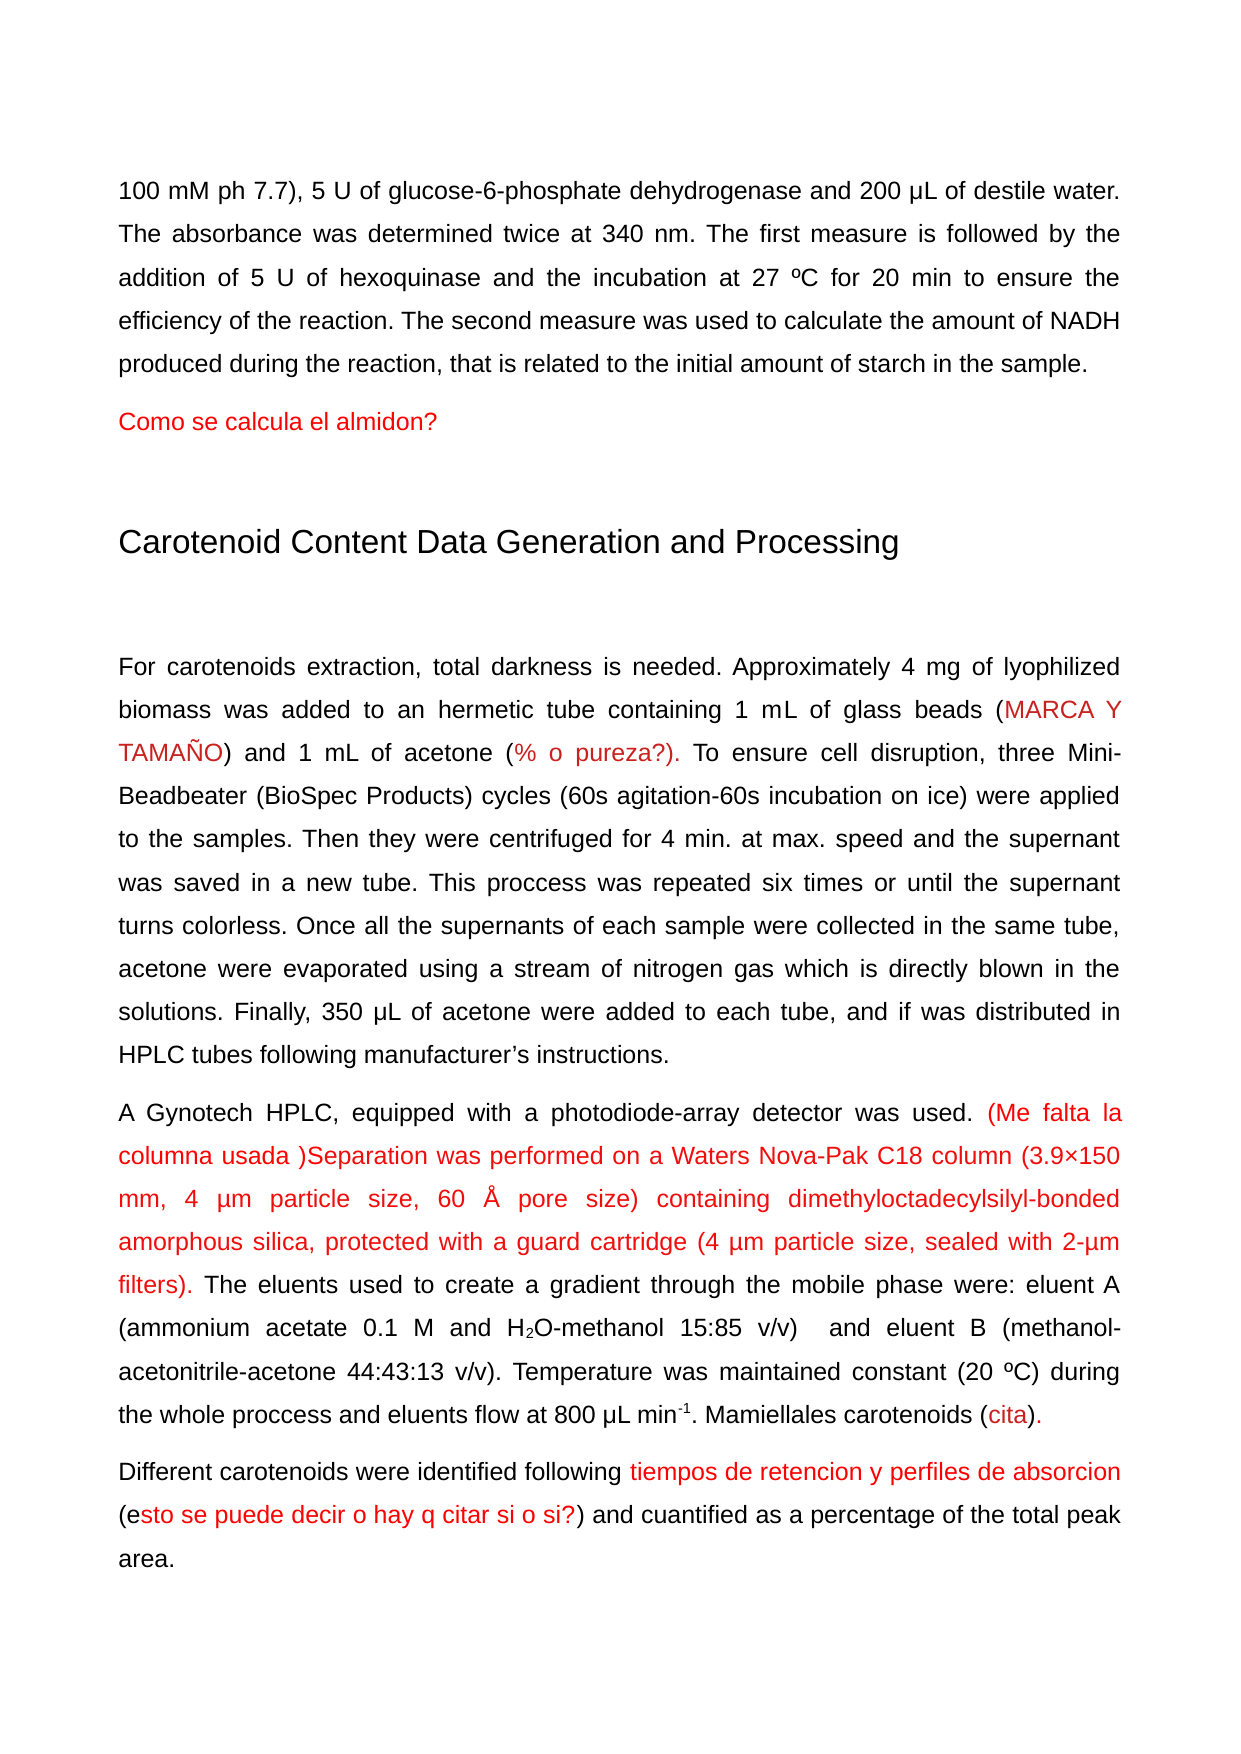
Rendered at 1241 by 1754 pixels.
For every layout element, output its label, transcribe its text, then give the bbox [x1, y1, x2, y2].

text A Gynotech HPLC, equipped with a photodiode-array detector was used. (Me falta la columna usada )Separation was performed on a Waters Nova-Pak C18 column (3.9×150 mm, 4 µm particle size, 60 Å pore size) containing dimethyloctadecylsilyl-bonded amorphous silica, protected with a guard cartridge (4 µm particle size, sealed with 2-µm filters). The eluents used to create a gradient through the mobile phase were: eluent A (ammonium acetate 0.1 M and H2O-methanol 15:85 v/v) and eluent B (methanol-acetonitrile-acetone 44:43:13 v/v). Temperature was maintained constant (20 ºC) during the whole proccess and eluents flow at 800 μL min-1. Mamiellales carotenoids (cita). [118, 1098, 1122, 1428]
text For carotenoids extraction, total darkness is needed. Approximately 4 mg of lyophilized biomass was added to an hermetic tube containing 1 mL of glass beads (MARCA Y TAMAÑO) and 1 mL of acetone (% o pureza?). To ensure cell disruption, three Mini-Beadbeater (BioSpec Products) cycles (60s agitation-60s incubation on ice) were applied to the samples. Then they were centrifuged for 4 min. at max. speed and the supernant was saved in a new tube. This proccess was repeated six times or until the supernant turns colorless. Once all the supernants of each sample were collected in the same tube, acetone were evaporated using a stream of nitrogen gas which is directly blown in the solutions. Finally, 350 μL of acetone were added to each tube, and if was distributed in HPLC tubes following manufacturer’s instructions. [118, 652, 1122, 1069]
text Different carotenoids were identified following tiempos de retencion y perfiles de absorcion (esto se puede decir o hay q citar si o si?) and cuantified as a percentage of the total peak area. [118, 1457, 1122, 1572]
text Carotenoid Content Data Generation and Processing [118, 522, 1122, 560]
text 100 mM ph 7.7), 5 U of glucose-6-phosphate dehydrogenase and 200 μL of destile water. The absorbance was determined twice at 340 nm. The first measure is followed by the addition of 5 U of hexoquinase and the incubation at 27 ºC for 20 min to ensure the efficiency of the reaction. The second measure was used to calculate the amount of NADH produced during the reaction, that is related to the initial amount of starch in the sample. [118, 176, 1122, 378]
text Como se calcula el almidon? [118, 407, 1122, 435]
